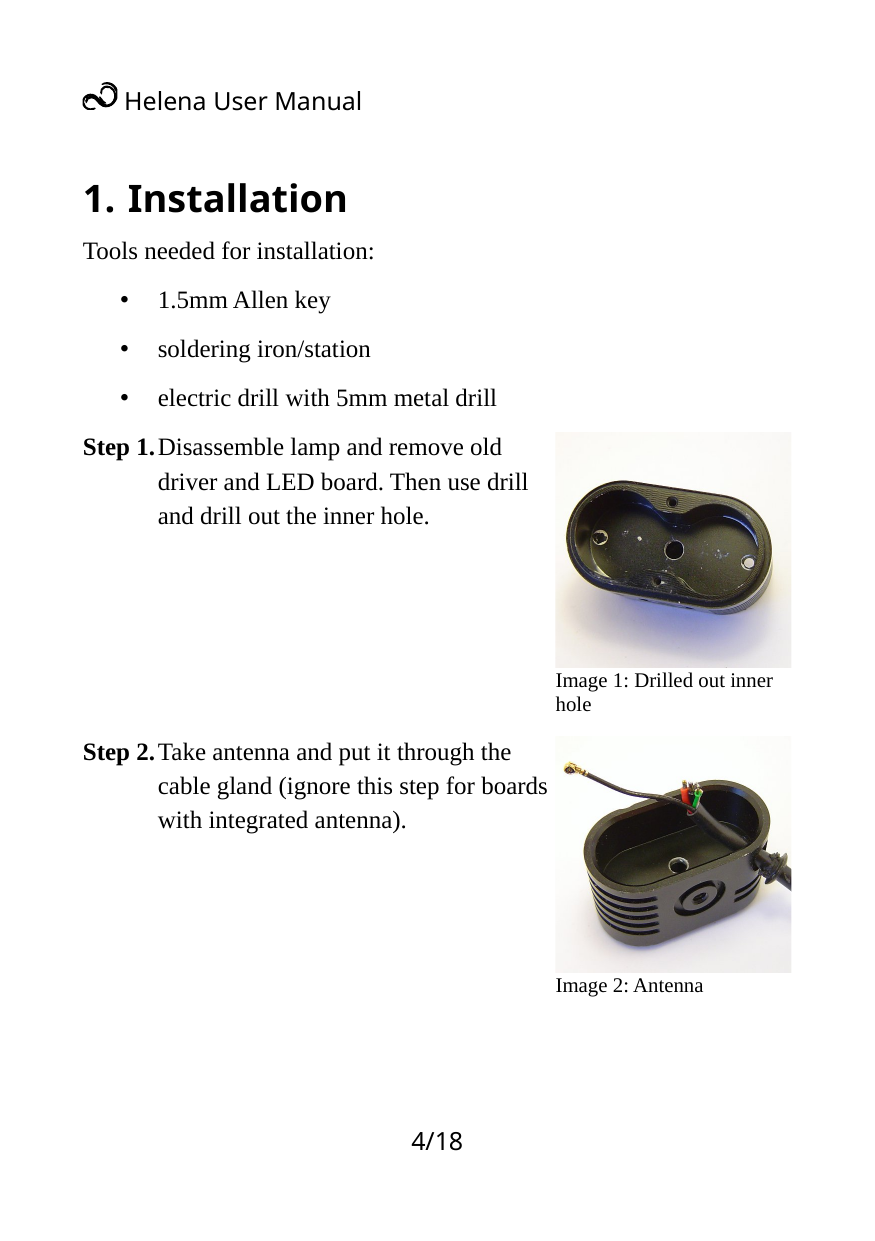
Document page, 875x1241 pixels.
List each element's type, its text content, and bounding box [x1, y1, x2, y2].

list electric drill with 5mm metal drill [120, 383, 791, 412]
text Tools needed for installation: [83, 236, 791, 264]
picture [555, 432, 792, 668]
subtitle Installation [83, 172, 791, 223]
picture [555, 736, 792, 973]
list Take antenna and put it through the cable gland (ignore this step for boards with integrated antenna). [83, 737, 555, 997]
list Image 2: Antenna [555, 973, 791, 997]
list soldering iron/station [120, 334, 791, 363]
list Disassemble lamp and remove old driver and LED board. Then use drill and drill out the inner hole. [83, 432, 555, 716]
list Image 1: Drilled out inner hole [555, 668, 791, 716]
list 1.5mm Allen key [120, 285, 791, 314]
